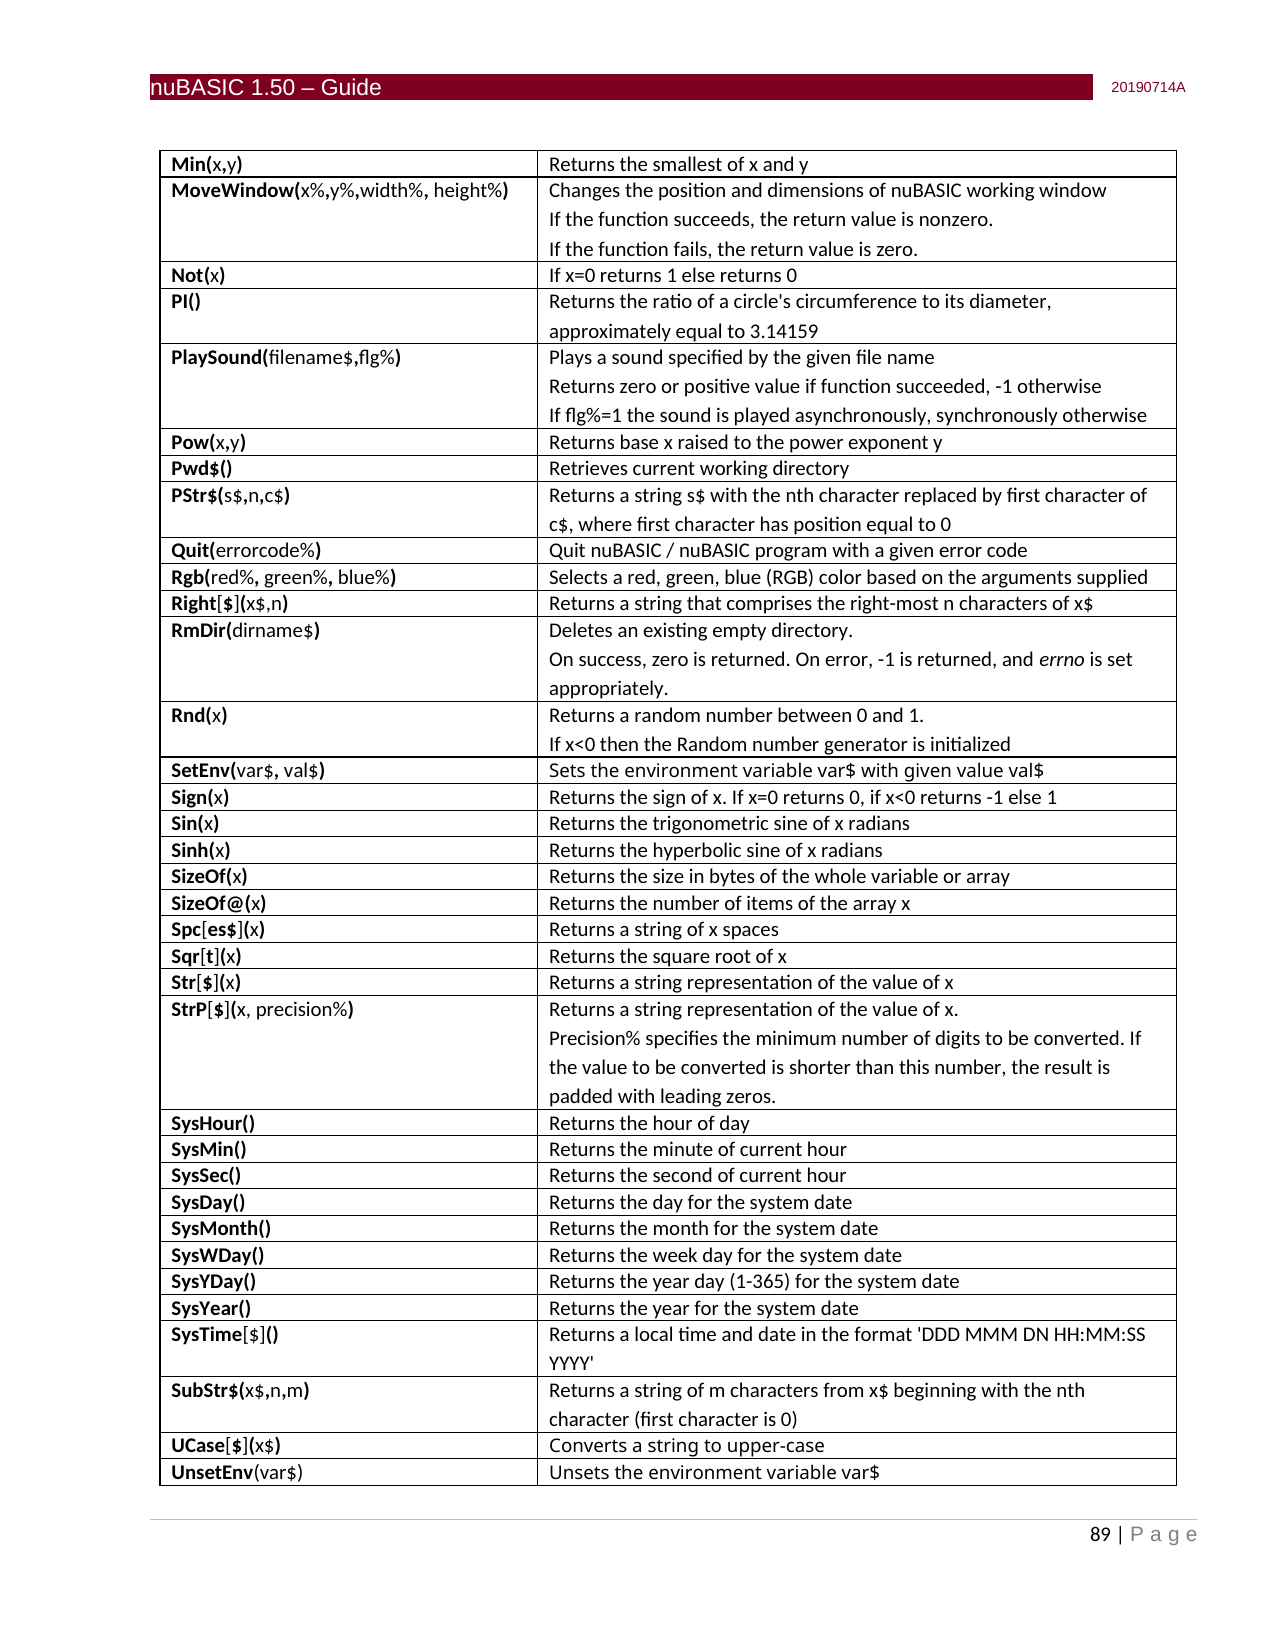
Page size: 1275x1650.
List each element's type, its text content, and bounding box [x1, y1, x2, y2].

table_cell Rgb(red%, green%, blue%) [161, 564, 537, 589]
table_cell Returns the sign of x. If x=0 returns 0, if x<0 returns -1 else 1 [538, 784, 1176, 809]
table_cell Returns the minute of current hour [538, 1136, 1176, 1162]
table_cell Returns the month for the system date [538, 1216, 1176, 1241]
table_cell Returns the day for the system date [538, 1189, 1176, 1214]
table_cell PlaySound(filename$,flg%) [161, 344, 537, 428]
table_cell Quit(errorcode%) [161, 538, 537, 563]
table_cell If x=0 returns 1 else returns 0 [538, 262, 1176, 288]
table_cell Quit nuBASIC / nuBASIC program with a given error code [538, 538, 1176, 563]
table_cell SysMin() [161, 1136, 537, 1162]
table_cell Sign(x) [161, 784, 537, 809]
table_cell Sets the environment variable var$ with given value val$ [538, 758, 1176, 783]
table_cell SysSec() [161, 1163, 537, 1188]
table_cell Returns the size in bytes of the whole variable or array [538, 864, 1176, 889]
table_cell MoveWindow(x%,y%,width%, height%) [161, 178, 537, 261]
table_cell Returns the week day for the system date [538, 1242, 1176, 1267]
table_cell Returns the year day (1-365) for the system date [538, 1269, 1176, 1294]
table_cell Pow(x,y) [161, 429, 537, 454]
table_cell StrP[$](x, precision%) [161, 996, 537, 1109]
table_cell Returns the second of current hour [538, 1163, 1176, 1188]
table_cell Returns the square root of x [538, 943, 1176, 968]
table_cell Right[$](x$,n) [161, 591, 537, 616]
table_cell UCase[$](x$) [161, 1433, 537, 1458]
table_cell Returns a string that comprises the right-most n characters of x$ [538, 591, 1176, 616]
table_cell SetEnv(var$, val$) [161, 758, 537, 783]
table_cell RmDir(dirname$) [161, 617, 537, 701]
table_cell UnsetEnv(var$) [161, 1459, 537, 1485]
table_cell Plays a sound specified by the given file name Returns zero or positive value if function succeeded, -1 otherwise If flg%=1 the sound is played asynchronously, synchronously otherwise [538, 344, 1176, 428]
table_cell Min(x,y) [161, 151, 537, 176]
table_cell Returns the ratio of a circle's circumference to its diameter, approximately equal to 3.14159 [538, 289, 1176, 343]
table_cell PStr$(s$,n,c$) [161, 482, 537, 537]
table_cell Returns a string of x spaces [538, 916, 1176, 942]
table_cell Pwd$() [161, 456, 537, 481]
table_cell Changes the position and dimensions of nuBASIC working window If the function succeeds, the return value is nonzero. If the function fails, the return value is zero. [538, 178, 1176, 261]
table_cell SysYear() [161, 1295, 537, 1320]
table_cell Not(x) [161, 262, 537, 288]
table_cell Returns the smallest of x and y [538, 151, 1176, 176]
table_cell Returns a string of m characters from x$ beginning with the nth character (first character is 0) [538, 1377, 1176, 1432]
table_cell Converts a string to upper-case [538, 1433, 1176, 1458]
table_cell Selects a red, green, blue (RGB) color based on the arguments supplied [538, 564, 1176, 589]
table_cell Retrieves current working directory [538, 456, 1176, 481]
table_cell Returns the number of items of the array x [538, 890, 1176, 915]
table_cell Returns a string representation of the value of x [538, 969, 1176, 995]
table_cell Returns the hyperbolic sine of x radians [538, 837, 1176, 862]
table_cell SysMonth() [161, 1216, 537, 1241]
table_cell Spc[es$](x) [161, 916, 537, 942]
table_cell Returns base x raised to the power exponent y [538, 429, 1176, 454]
table_cell SysDay() [161, 1189, 537, 1214]
table_cell PI() [161, 289, 537, 343]
table_cell SizeOf@(x) [161, 890, 537, 915]
table_cell Deletes an existing empty directory. On success, zero is returned. On error, -1 is returned, and errno is set appropriately. [538, 617, 1176, 701]
table_cell SubStr$(x$,n,m) [161, 1377, 537, 1432]
table_cell SysWDay() [161, 1242, 537, 1267]
table_cell Sinh(x) [161, 837, 537, 862]
table_cell Unsets the environment variable var$ [538, 1459, 1176, 1485]
table_cell Returns a string s$ with the nth character replaced by first character of c$, where first character has position equal to 0 [538, 482, 1176, 537]
table_cell Returns the hour of day [538, 1110, 1176, 1135]
table_cell Str[$](x) [161, 969, 537, 995]
table_cell Returns the year for the system date [538, 1295, 1176, 1320]
table_cell Returns a local time and date in the format 'DDD MMM DN HH:MM:SS YYYY' [538, 1321, 1176, 1376]
table_cell Returns the trigonometric sine of x radians [538, 811, 1176, 836]
table_cell SysHour() [161, 1110, 537, 1135]
table_cell SysTime[$]() [161, 1321, 537, 1376]
table_cell Returns a random number between 0 and 1. If x<0 then the Random number generator is initialized [538, 702, 1176, 756]
table_cell SizeOf(x) [161, 864, 537, 889]
table_cell Rnd(x) [161, 702, 537, 756]
table_cell Sin(x) [161, 811, 537, 836]
table_cell SysYDay() [161, 1269, 537, 1294]
table_cell Returns a string representation of the value of x. Precision% specifies the minimum number of digits to be converted. If the value to be converted is shorter than this number, the result is padded with leading zeros. [538, 996, 1176, 1109]
table_cell Sqr[t](x) [161, 943, 537, 968]
